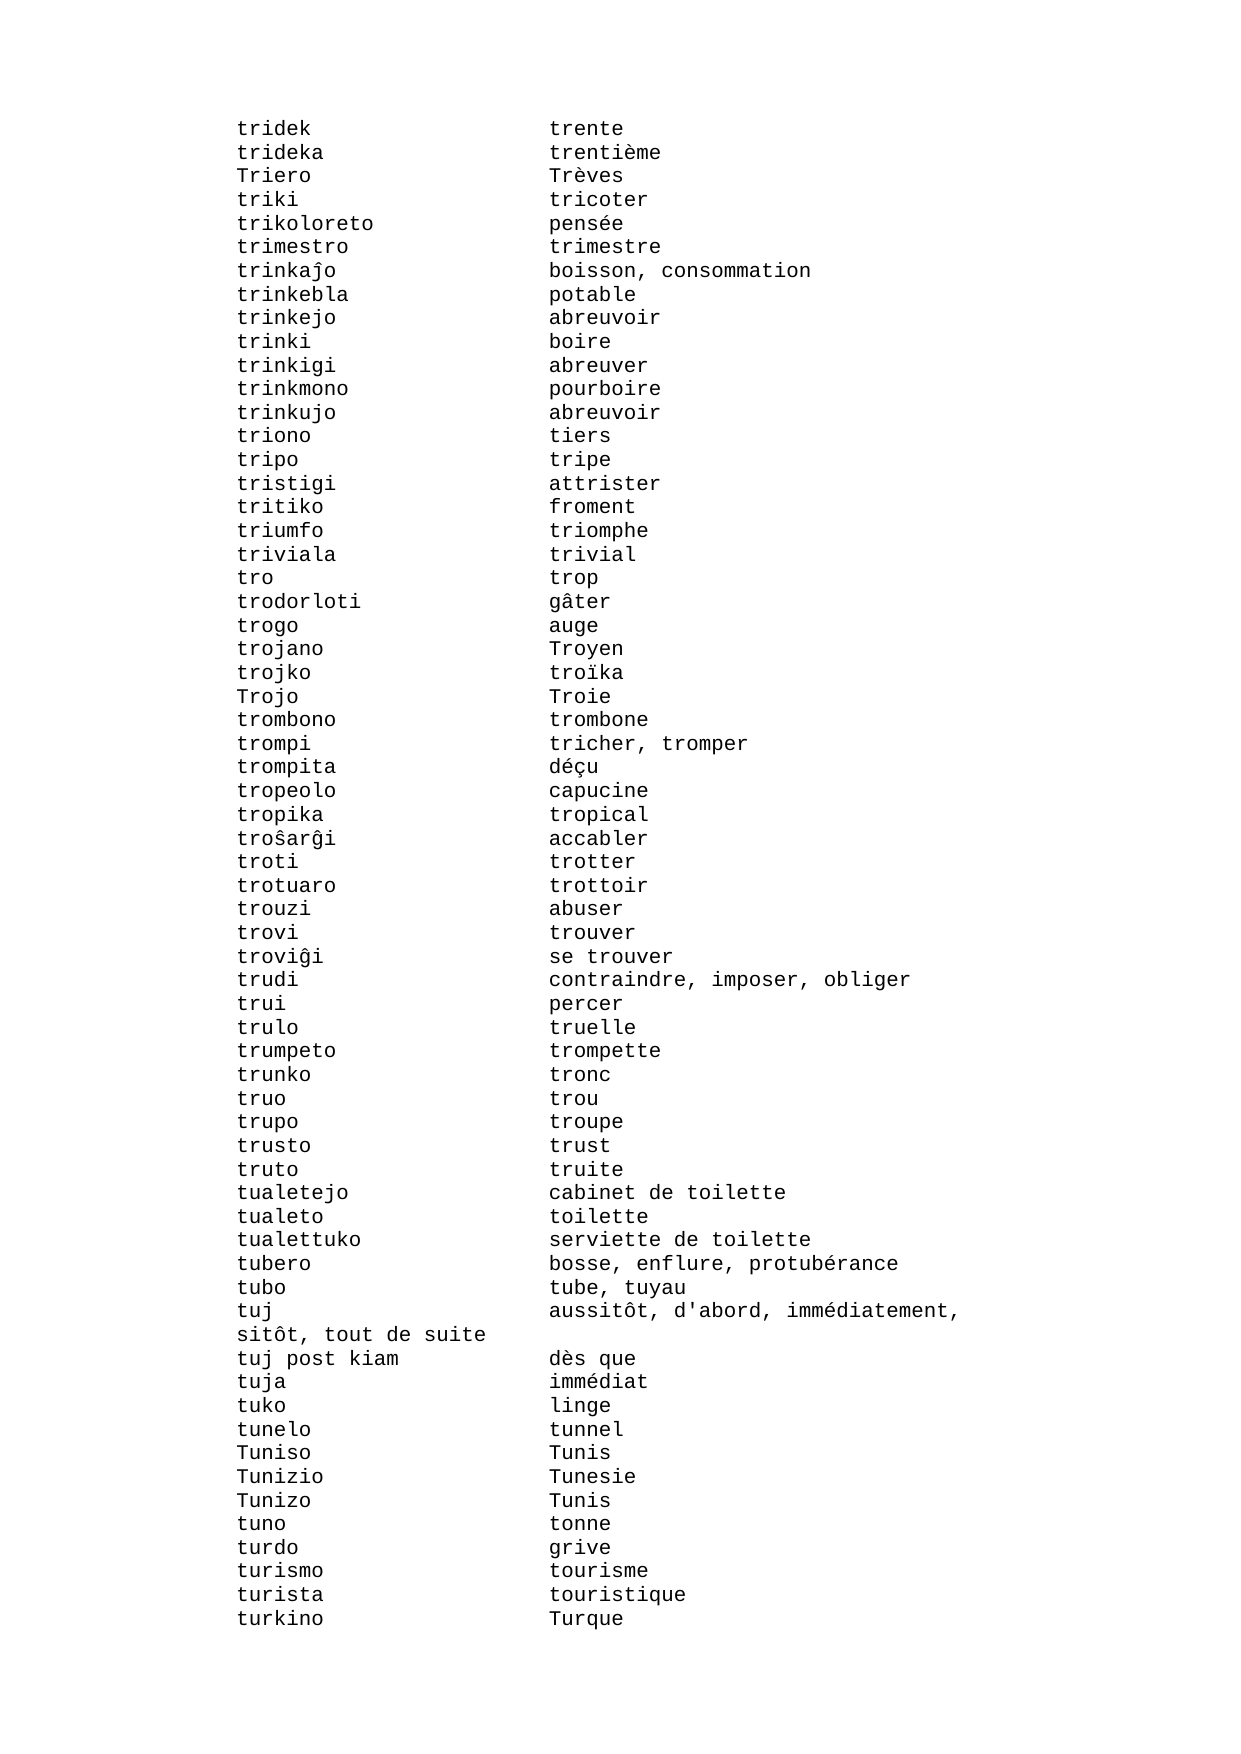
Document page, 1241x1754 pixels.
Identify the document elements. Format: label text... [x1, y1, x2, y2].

text trui percer [236, 993, 1004, 1017]
text tro trop [236, 567, 1004, 591]
text trodorloti gâter [236, 591, 1004, 615]
text tripo tripe [236, 449, 1004, 473]
text troŝarĝi accabler [236, 827, 1004, 851]
text tuja immédiat [236, 1371, 1004, 1395]
text trulo truelle [236, 1017, 1004, 1040]
text troviĝi se trouver [236, 946, 1004, 969]
text tualetejo cabinet de toilette [236, 1182, 1004, 1206]
text tuko linge [236, 1395, 1004, 1419]
text Tuniso Tunis [236, 1442, 1004, 1466]
text turismo tourisme [236, 1561, 1004, 1584]
text trombono trombone [236, 709, 1004, 733]
text triviala trivial [236, 544, 1004, 567]
text tuj post kiam dès que [236, 1348, 1004, 1371]
text turkino Turque [236, 1608, 1004, 1631]
text trideka trentième [236, 142, 1004, 165]
text tualettuko serviette de toilette [236, 1229, 1004, 1253]
text trinkaĵo boisson, consommation [236, 260, 1004, 284]
text trinkejo abreuvoir [236, 307, 1004, 331]
text trogo auge [236, 615, 1004, 638]
text tuj aussitôt, d'abord, immédiatement, sitôt, tout de suite [236, 1300, 1004, 1348]
text truo trou [236, 1088, 1004, 1111]
text trompita déçu [236, 757, 1004, 780]
text trunko tronc [236, 1064, 1004, 1088]
text tunelo tunnel [236, 1419, 1004, 1442]
text Triero Trèves [236, 165, 1004, 189]
text Tunizo Tunis [236, 1489, 1004, 1513]
text truto truite [236, 1158, 1004, 1182]
text tualeto toilette [236, 1206, 1004, 1229]
text trovi trouver [236, 922, 1004, 946]
text trinkmono pourboire [236, 378, 1004, 402]
text trojano Troyen [236, 638, 1004, 662]
text trupo troupe [236, 1111, 1004, 1135]
text trinkebla potable [236, 284, 1004, 307]
text tropeolo capucine [236, 780, 1004, 804]
text trojko troïka [236, 662, 1004, 686]
text Tunizio Tunesie [236, 1466, 1004, 1489]
text trimestro trimestre [236, 236, 1004, 260]
text trinki boire [236, 331, 1004, 354]
text tridek trente [236, 118, 1004, 142]
text turdo grive [236, 1537, 1004, 1561]
text trudi contraindre, imposer, obliger [236, 969, 1004, 993]
text triumfo triomphe [236, 520, 1004, 544]
text tuno tonne [236, 1513, 1004, 1537]
text tropika tropical [236, 804, 1004, 827]
text trouzi abuser [236, 898, 1004, 922]
text triki tricoter [236, 189, 1004, 213]
text tristigi attrister [236, 473, 1004, 496]
text trusto trust [236, 1135, 1004, 1158]
text triono tiers [236, 426, 1004, 449]
text trikoloreto pensée [236, 213, 1004, 236]
text trotuaro trottoir [236, 875, 1004, 898]
text trinkigi abreuver [236, 354, 1004, 378]
text trompi tricher, tromper [236, 733, 1004, 757]
text tubero bosse, enflure, protubérance [236, 1253, 1004, 1277]
text tritiko froment [236, 496, 1004, 520]
text troti trotter [236, 851, 1004, 875]
text trumpeto trompette [236, 1040, 1004, 1064]
text trinkujo abreuvoir [236, 402, 1004, 426]
text turista touristique [236, 1584, 1004, 1608]
text tubo tube, tuyau [236, 1277, 1004, 1300]
text Trojo Troie [236, 686, 1004, 709]
